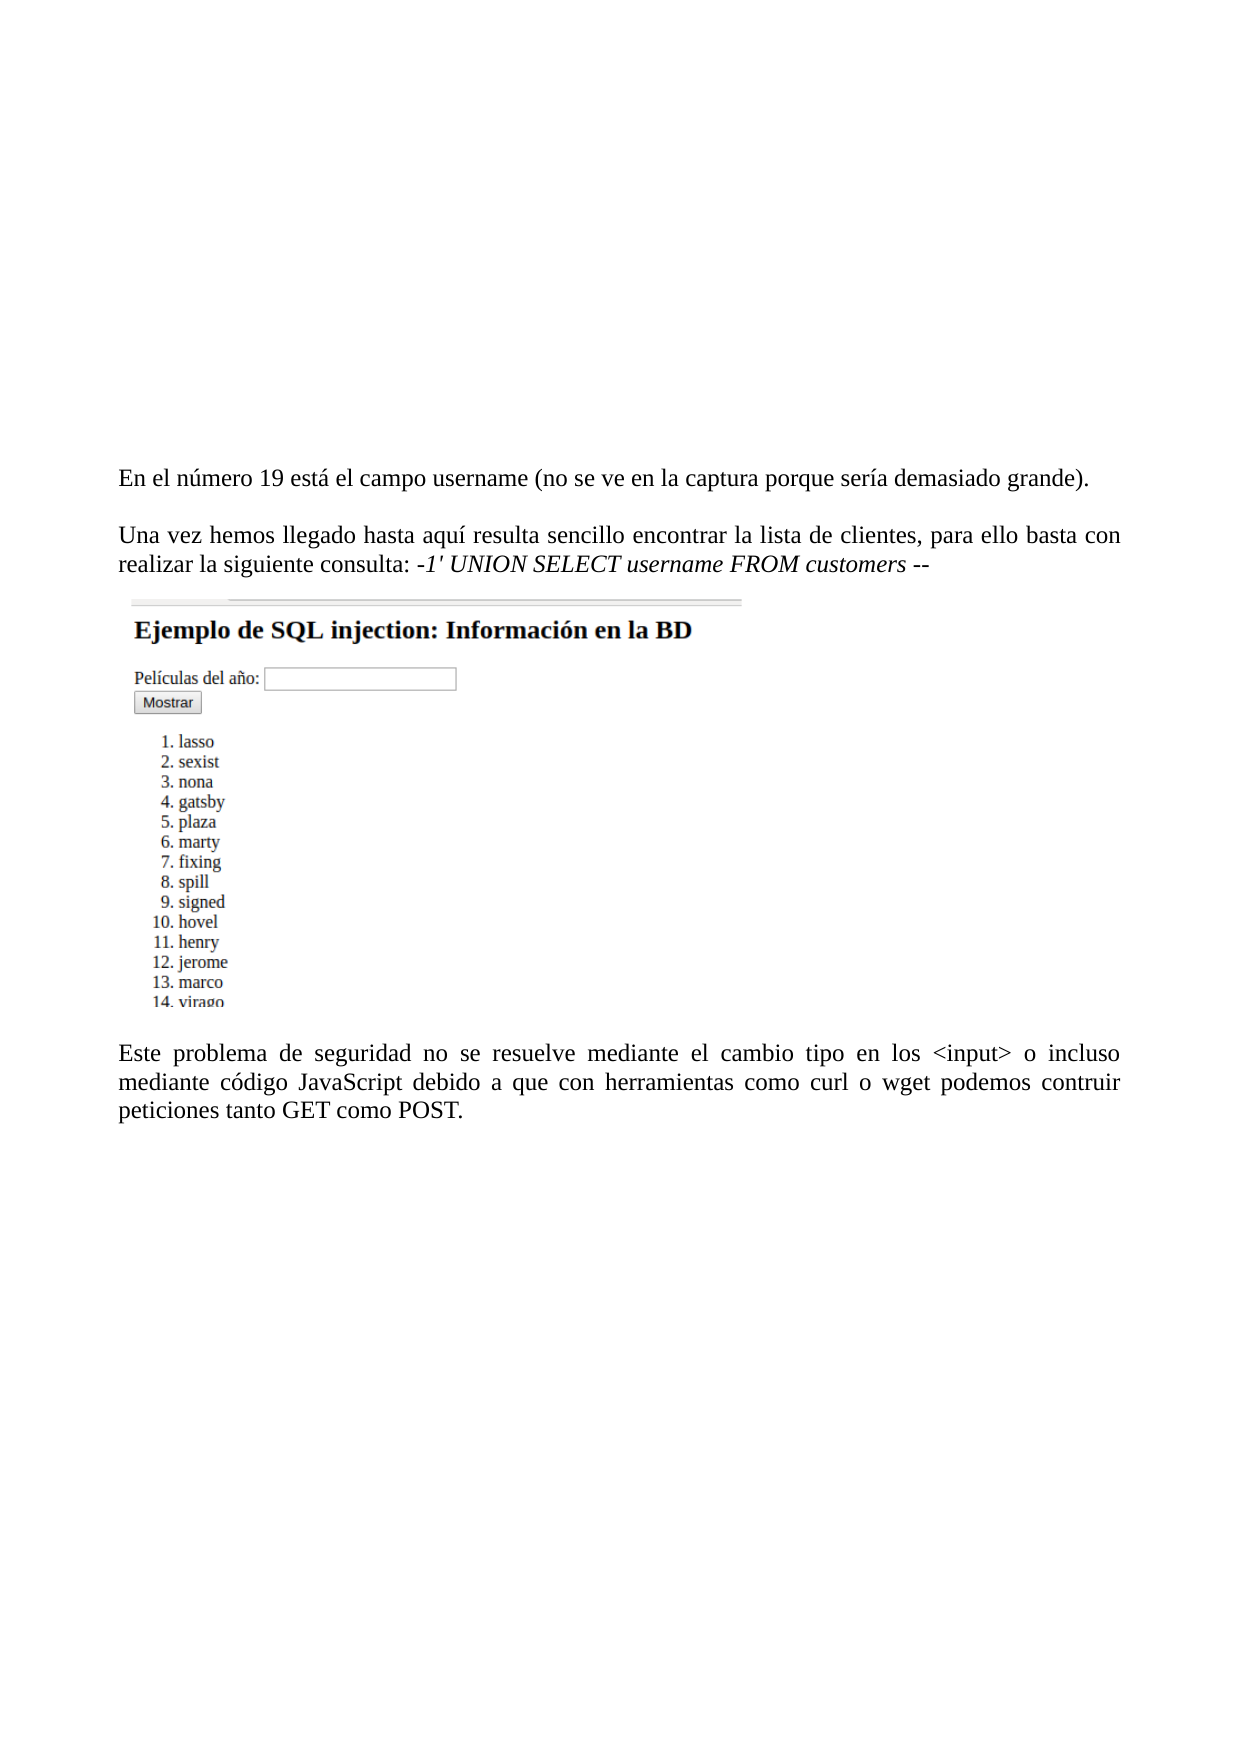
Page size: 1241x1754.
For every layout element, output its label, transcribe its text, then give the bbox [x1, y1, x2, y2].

text En el número 19 está el campo username (no se ve en la captura porque sería demasiado grande). [118, 463, 1122, 492]
picture [131, 599, 272, 1007]
text Una vez hemos llegado hasta aquí resulta sencillo encontrar la lista de clientes, para ello basta con realizar la siguiente consulta: -1' UNION SELECT username FROM customers -- [118, 521, 1122, 578]
text Este problema de seguridad no se resuelve mediante el cambio tipo en los <input> o incluso mediante código JavaScript debido a que con herramientas como curl o wget podemos contruir peticiones tanto GET como POST. [118, 1038, 1122, 1124]
